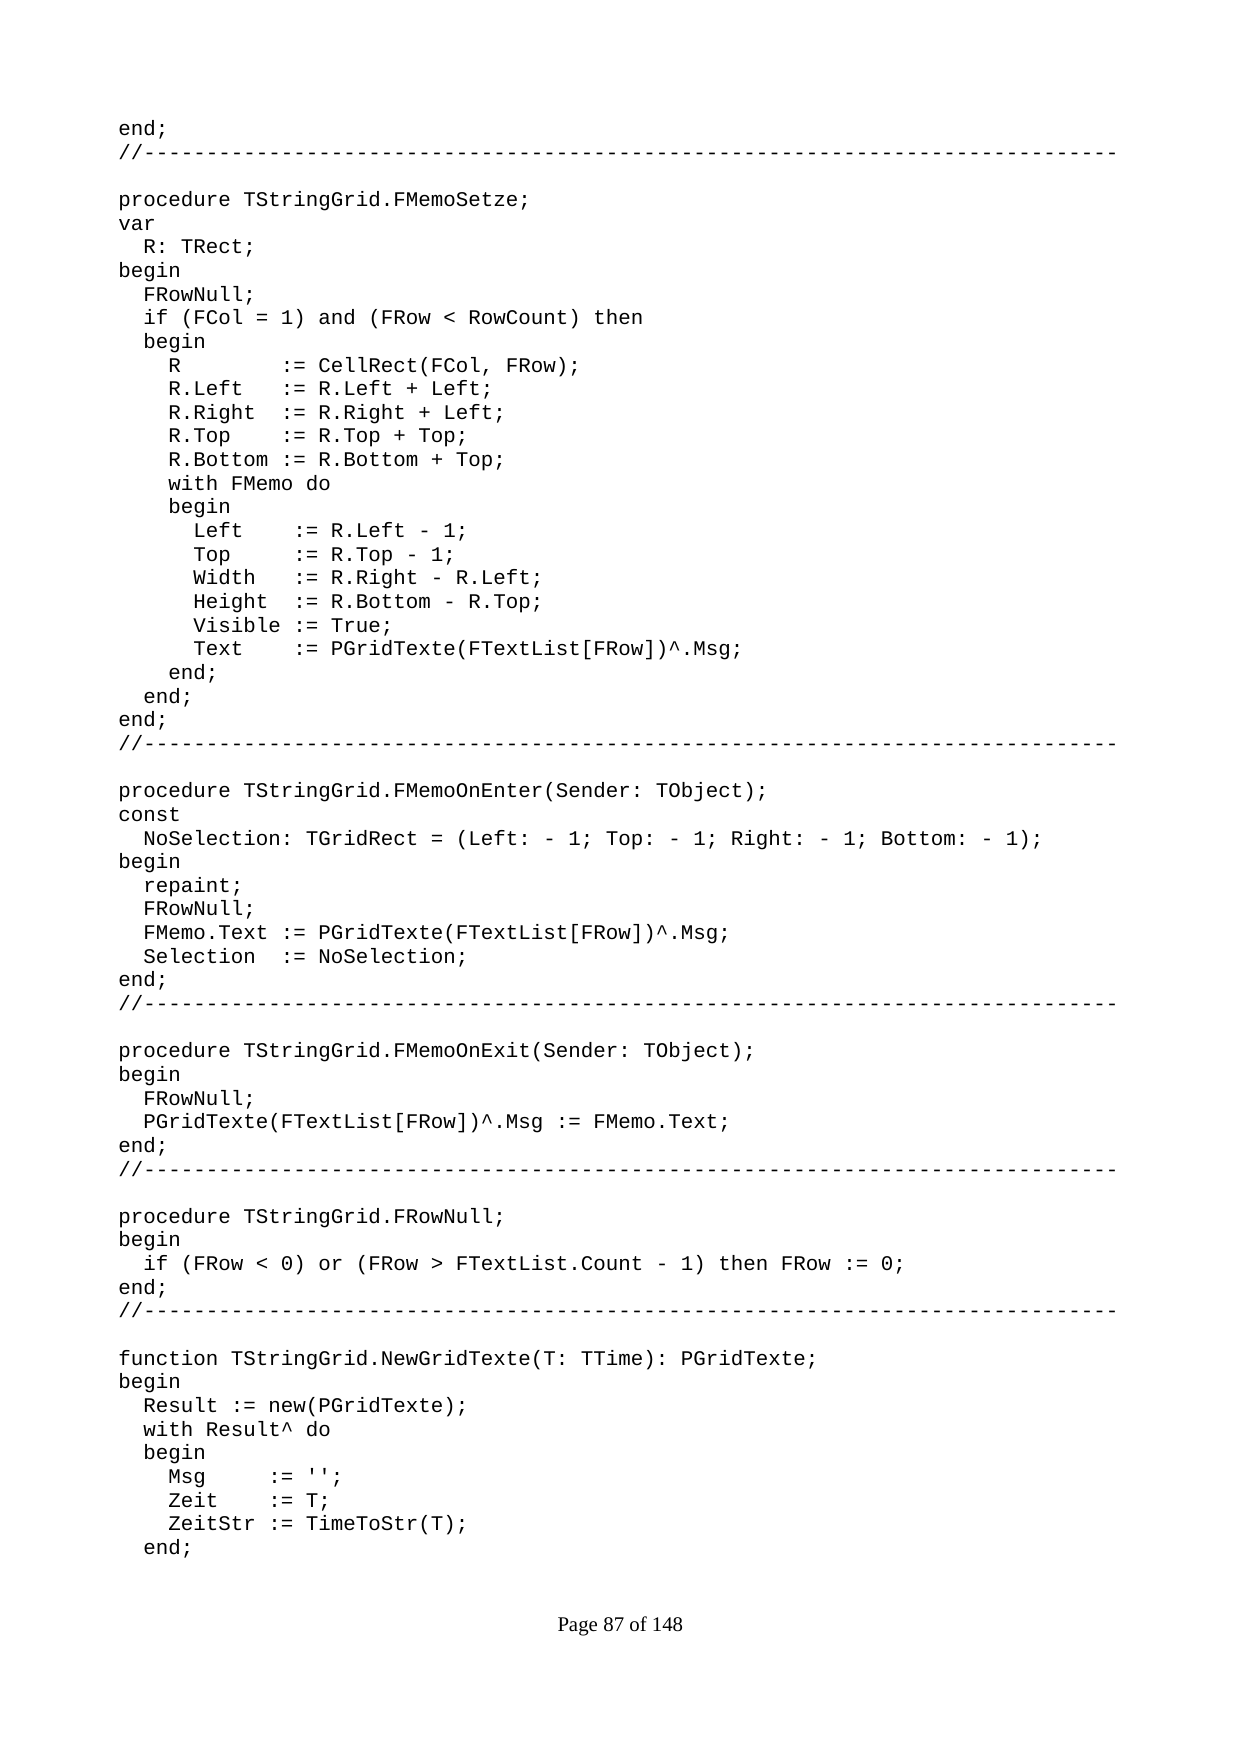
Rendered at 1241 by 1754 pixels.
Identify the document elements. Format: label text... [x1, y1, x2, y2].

text end; [118, 118, 1122, 142]
text begin [118, 1064, 1122, 1088]
text //------------------------------------------------------------------------------ [118, 1158, 1122, 1182]
text begin [118, 496, 1122, 520]
text R.Left := R.Left + Left; [118, 378, 1122, 402]
text //------------------------------------------------------------------------------ [118, 993, 1122, 1017]
text begin [118, 851, 1122, 875]
text function TStringGrid.NewGridTexte(T: TTime): PGridTexte; [118, 1348, 1122, 1371]
text const [118, 804, 1122, 827]
text //------------------------------------------------------------------------------ [118, 733, 1122, 757]
text PGridTexte(FTextList[FRow])^.Msg := FMemo.Text; [118, 1111, 1122, 1135]
text procedure TStringGrid.FMemoSetze; [118, 189, 1122, 213]
text begin [118, 260, 1122, 284]
text procedure TStringGrid.FRowNull; [118, 1206, 1122, 1229]
text end; [118, 662, 1122, 686]
text FRowNull; [118, 284, 1122, 307]
text end; [118, 1277, 1122, 1300]
text Text := PGridTexte(FTextList[FRow])^.Msg; [118, 638, 1122, 662]
text end; [118, 709, 1122, 733]
text FMemo.Text := PGridTexte(FTextList[FRow])^.Msg; [118, 922, 1122, 946]
text Top := R.Top - 1; [118, 544, 1122, 567]
text repaint; [118, 875, 1122, 898]
text Zeit := T; [118, 1489, 1122, 1513]
text NoSelection: TGridRect = (Left: - 1; Top: - 1; Right: - 1; Bottom: - 1); [118, 827, 1122, 851]
text Height := R.Bottom - R.Top; [118, 591, 1122, 615]
text //------------------------------------------------------------------------------ [118, 142, 1122, 165]
text with FMemo do [118, 473, 1122, 496]
text with Result^ do [118, 1419, 1122, 1442]
text begin [118, 1371, 1122, 1395]
text R := CellRect(FCol, FRow); [118, 354, 1122, 378]
text begin [118, 1229, 1122, 1253]
text R.Right := R.Right + Left; [118, 402, 1122, 426]
text end; [118, 1537, 1122, 1561]
text if (FRow < 0) or (FRow > FTextList.Count - 1) then FRow := 0; [118, 1253, 1122, 1277]
text //------------------------------------------------------------------------------ [118, 1300, 1122, 1324]
text ZeitStr := TimeToStr(T); [118, 1513, 1122, 1537]
text begin [118, 1442, 1122, 1466]
text FRowNull; [118, 1088, 1122, 1111]
text begin [118, 331, 1122, 354]
text Width := R.Right - R.Left; [118, 567, 1122, 591]
text procedure TStringGrid.FMemoOnEnter(Sender: TObject); [118, 780, 1122, 804]
text end; [118, 1135, 1122, 1158]
text Selection := NoSelection; [118, 946, 1122, 969]
text Left := R.Left - 1; [118, 520, 1122, 544]
text if (FCol = 1) and (FRow < RowCount) then [118, 307, 1122, 331]
text end; [118, 686, 1122, 709]
text end; [118, 969, 1122, 993]
text procedure TStringGrid.FMemoOnExit(Sender: TObject); [118, 1040, 1122, 1064]
text Result := new(PGridTexte); [118, 1395, 1122, 1419]
text R.Top := R.Top + Top; [118, 426, 1122, 449]
text Msg := ''; [118, 1466, 1122, 1489]
text FRowNull; [118, 898, 1122, 922]
text R: TRect; [118, 236, 1122, 260]
text var [118, 213, 1122, 236]
text R.Bottom := R.Bottom + Top; [118, 449, 1122, 473]
text Visible := True; [118, 615, 1122, 638]
